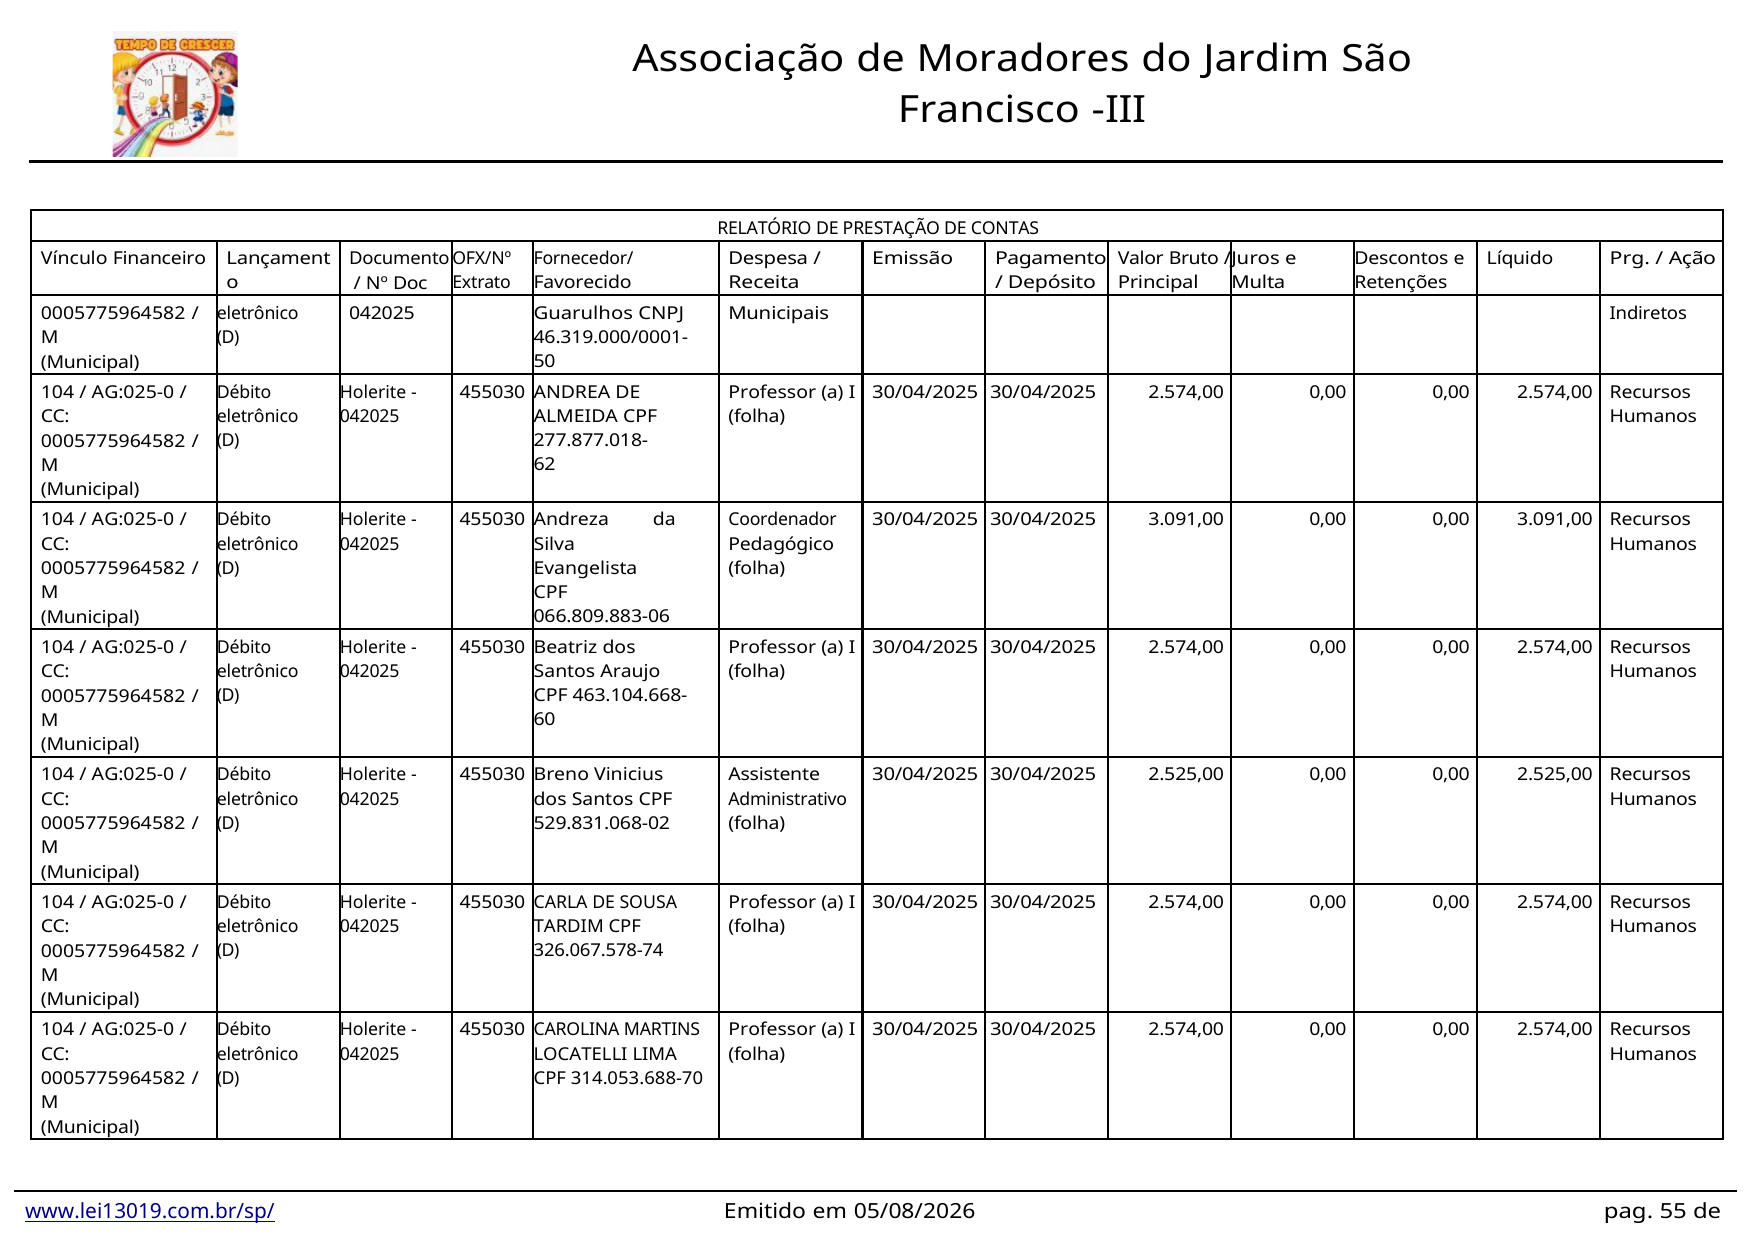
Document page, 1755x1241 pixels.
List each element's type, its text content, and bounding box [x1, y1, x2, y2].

table_cell 30/04/2025 [864, 503, 984, 628]
table_cell 104 / AG:025-0 / CC: 0005775964582 / M (Municipal) [32, 503, 216, 628]
table_cell 0,00 [1232, 758, 1353, 883]
table_cell Líquido [1478, 242, 1599, 294]
table_cell 0,00 [1232, 375, 1353, 501]
table_cell 3.091,00 [1478, 503, 1599, 628]
table_cell Despesa / Receita [720, 242, 861, 294]
table_cell Juros e Multa [1232, 242, 1353, 294]
table_cell [1109, 296, 1230, 373]
table_cell OFX/Nº Extrato [453, 242, 532, 294]
table_cell 30/04/2025 [864, 375, 984, 501]
table_cell 30/04/2025 [986, 503, 1107, 628]
table_cell Débito eletrônico (D) [218, 375, 339, 501]
table_cell Vínculo Financeiro [32, 242, 216, 294]
table_cell 0,00 [1355, 503, 1476, 628]
table_cell Assistente Administrativo (folha) [720, 758, 861, 883]
table_cell 455030 [453, 885, 532, 1011]
table_cell 0,00 [1232, 1013, 1353, 1138]
table_cell Emissão [864, 242, 984, 294]
table_cell 104 / AG:025-0 / CC: 0005775964582 / M (Municipal) [32, 885, 216, 1011]
table_cell Valor Bruto / Principal [1109, 242, 1230, 294]
table_cell Holerite - 042025 [341, 375, 451, 501]
table_cell Lançamento [218, 242, 339, 294]
table_cell 30/04/2025 [864, 758, 984, 883]
table_cell 0,00 [1355, 375, 1476, 501]
table_cell Documento / Nº Doc [341, 242, 451, 294]
table_cell 2.574,00 [1109, 1013, 1230, 1138]
table_cell Pagamento / Depósito [986, 242, 1107, 294]
table_cell Recursos Humanos [1601, 375, 1722, 501]
table_cell [453, 296, 532, 373]
table_cell CAROLINA MARTINS LOCATELLI LIMA CPF 314.053.688-70 [534, 1013, 718, 1138]
table_cell 2.574,00 [1109, 885, 1230, 1011]
table_cell Descontos e Retenções [1355, 242, 1476, 294]
table_cell 30/04/2025 [864, 1013, 984, 1138]
table_cell [864, 296, 984, 373]
table_cell 0,00 [1355, 630, 1476, 756]
table_cell Indiretos [1601, 296, 1722, 373]
table_cell 2.525,00 [1109, 758, 1230, 883]
table_cell 0,00 [1232, 503, 1353, 628]
table_cell Débito eletrônico (D) [218, 503, 339, 628]
table_cell Professor (a) I (folha) [720, 375, 861, 501]
table_cell 30/04/2025 [986, 885, 1107, 1011]
table_cell Andreza da Silva Evangelista CPF 066.809.883-06 [534, 503, 718, 628]
table_cell Beatriz dos Santos Araujo CPF 463.104.668-60 [534, 630, 718, 756]
table_cell 0,00 [1355, 1013, 1476, 1138]
table_cell Recursos Humanos [1601, 503, 1722, 628]
table_cell 2.574,00 [1478, 375, 1599, 501]
table_cell 30/04/2025 [986, 1013, 1107, 1138]
table_cell 2.574,00 [1109, 375, 1230, 501]
table_cell 2.574,00 [1109, 630, 1230, 756]
table_cell 104 / AG:025-0 / CC: 0005775964582 / M (Municipal) [32, 1013, 216, 1138]
table_cell 0,00 [1232, 630, 1353, 756]
table_cell Holerite - 042025 [341, 758, 451, 883]
table_cell 2.574,00 [1478, 885, 1599, 1011]
table_cell [1232, 296, 1353, 373]
table_cell Recursos Humanos [1601, 1013, 1722, 1138]
table_cell 30/04/2025 [864, 630, 984, 756]
table_cell [986, 296, 1107, 373]
table_cell Prg. / Ação [1601, 242, 1722, 294]
table_cell 30/04/2025 [986, 758, 1107, 883]
table_cell 455030 [453, 630, 532, 756]
table_cell Professor (a) I (folha) [720, 1013, 861, 1138]
table_cell Recursos Humanos [1601, 885, 1722, 1011]
table_cell Holerite - 042025 [341, 630, 451, 756]
table_cell Holerite - 042025 [341, 885, 451, 1011]
table_cell Débito eletrônico (D) [218, 885, 339, 1011]
table_cell 104 / AG:025-0 / CC: 0005775964582 / M (Municipal) [32, 630, 216, 756]
table_cell 0,00 [1355, 758, 1476, 883]
table_cell Coordenador Pedagógico (folha) [720, 503, 861, 628]
table_cell Fornecedor/ Favorecido [534, 242, 718, 294]
table_cell Débito eletrônico (D) [218, 1013, 339, 1138]
table_cell 2.525,00 [1478, 758, 1599, 883]
table_cell 30/04/2025 [986, 630, 1107, 756]
table_cell Guarulhos CNPJ 46.319.000/0001-50 [534, 296, 718, 373]
table_cell 0,00 [1355, 885, 1476, 1011]
table_cell [1355, 296, 1476, 373]
table_cell 042025 [341, 296, 451, 373]
table_cell 30/04/2025 [864, 885, 984, 1011]
table_cell 0,00 [1232, 885, 1353, 1011]
table_cell 0005775964582 / M (Municipal) [32, 296, 216, 373]
table_cell Professor (a) I (folha) [720, 630, 861, 756]
table_cell CARLA DE SOUSA TARDIM CPF 326.067.578-74 [534, 885, 718, 1011]
table_cell 455030 [453, 758, 532, 883]
table_cell 104 / AG:025-0 / CC: 0005775964582 / M (Municipal) [32, 375, 216, 501]
table_cell 2.574,00 [1478, 630, 1599, 756]
table_cell eletrônico (D) [218, 296, 339, 373]
table_cell Breno Vinicius dos Santos CPF 529.831.068-02 [534, 758, 718, 883]
table_cell 3.091,00 [1109, 503, 1230, 628]
table_cell Professor (a) I (folha) [720, 885, 861, 1011]
table_cell Holerite - 042025 [341, 1013, 451, 1138]
table_cell Débito eletrônico (D) [218, 630, 339, 756]
table_cell Débito eletrônico (D) [218, 758, 339, 883]
table_cell 455030 [453, 375, 532, 501]
table_cell 2.574,00 [1478, 1013, 1599, 1138]
table_cell ANDREA DE ALMEIDA CPF 277.877.018-62 [534, 375, 718, 501]
table_cell Recursos Humanos [1601, 758, 1722, 883]
table_cell 30/04/2025 [986, 375, 1107, 501]
table_cell Recursos Humanos [1601, 630, 1722, 756]
table_cell Holerite - 042025 [341, 503, 451, 628]
table_cell 455030 [453, 1013, 532, 1138]
table_cell 455030 [453, 503, 532, 628]
table_cell 104 / AG:025-0 / CC: 0005775964582 / M (Municipal) [32, 758, 216, 883]
table_cell Municipais [720, 296, 861, 373]
table_header RELATÓRIO DE PRESTAÇÃO DE CONTAS [32, 211, 1722, 239]
table_cell [1478, 296, 1599, 373]
